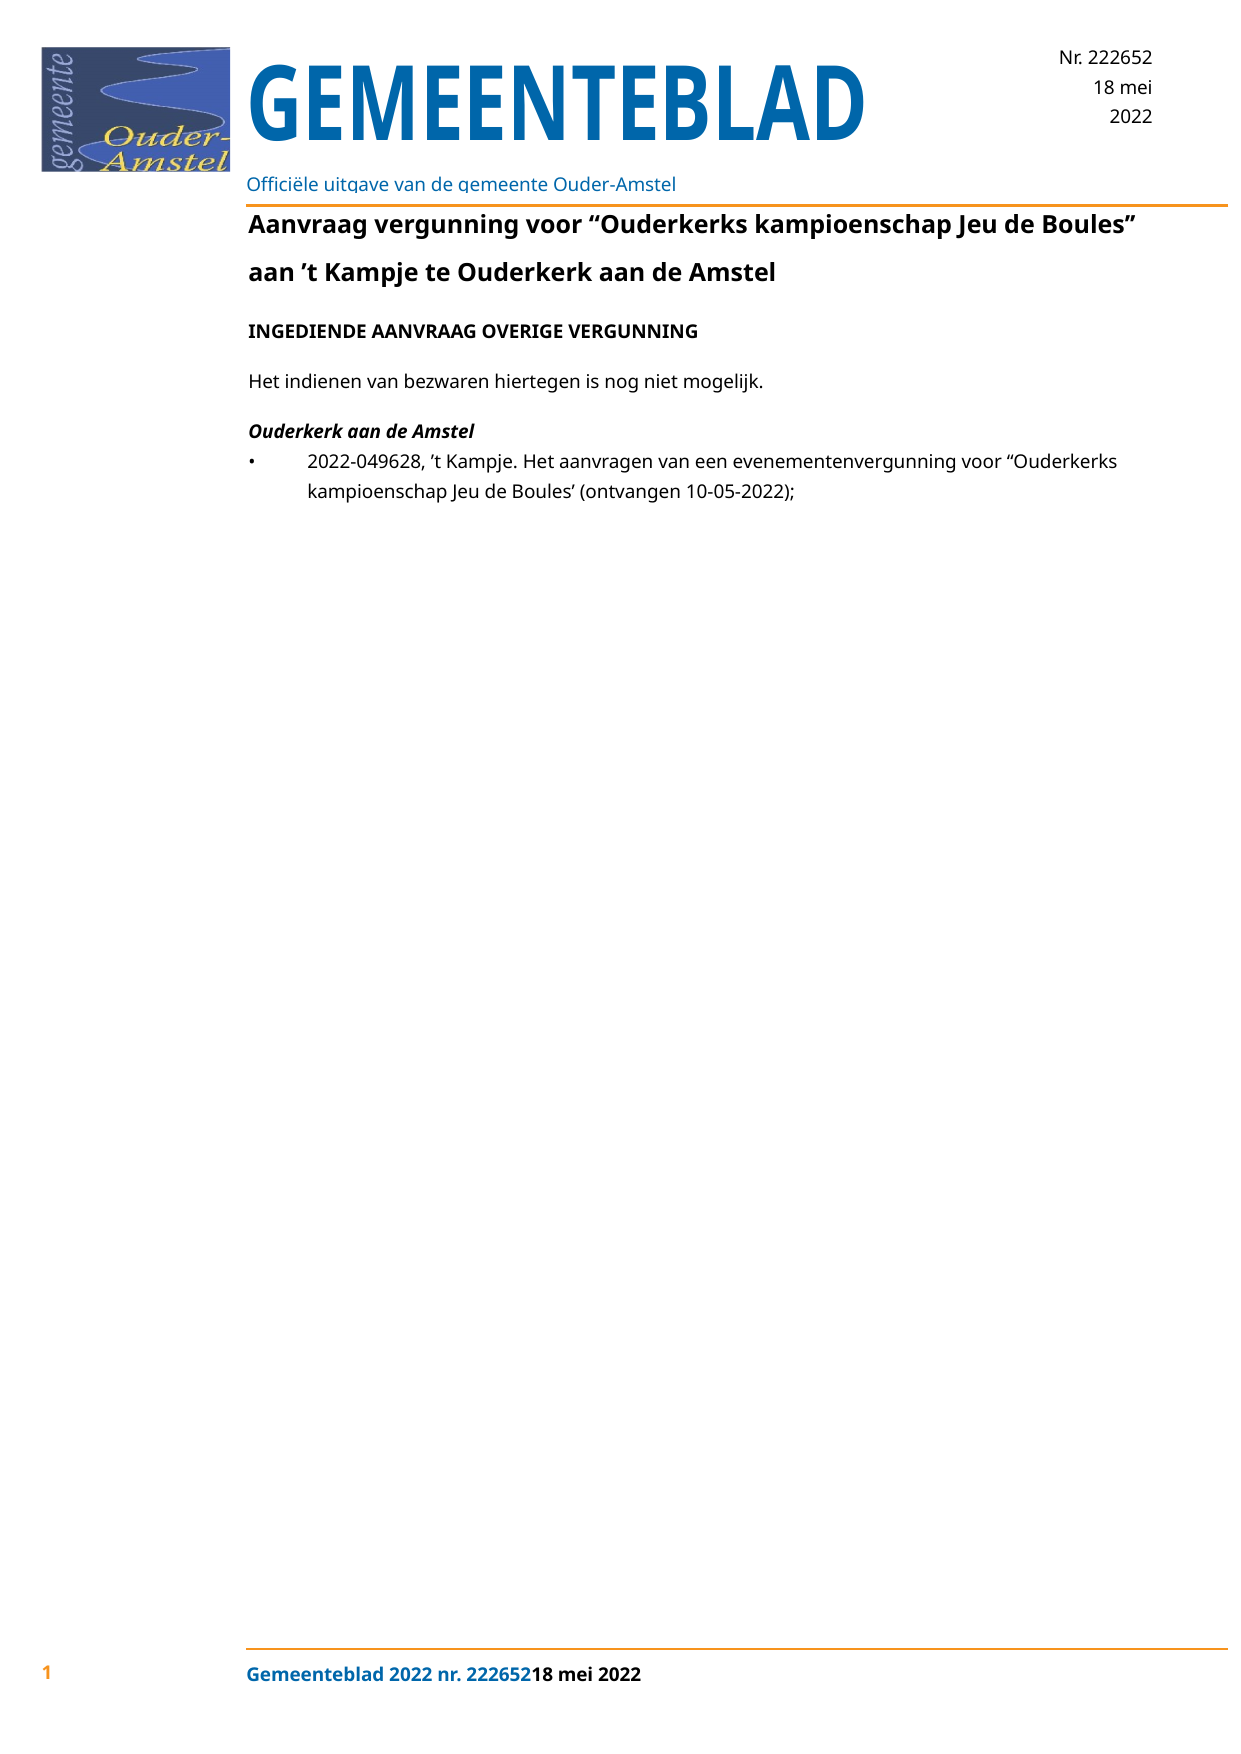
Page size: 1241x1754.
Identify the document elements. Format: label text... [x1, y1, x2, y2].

picture [41, 47, 231, 172]
text Het indienen van bezwaren hiertegen is nog niet mogelijk. [248, 368, 1152, 394]
text Aanvraag vergunning voor “Ouderkerks kampioenschap Jeu de Boules’’ aan ’t Kampje te Ouderkerk aan de Amstel [248, 207, 1152, 288]
text Ouderkerk aan de Amstel [248, 419, 1152, 444]
list 2022-049628, ’t Kampje. Het aanvragen van een evenementenvergunning voor “Ouderkerks kampioenschap Jeu de Boules’ (ontvangen 10-05-2022); [248, 448, 1152, 504]
text INGEDIENDE AANVRAAG OVERIGE VERGUNNING [248, 318, 1152, 344]
